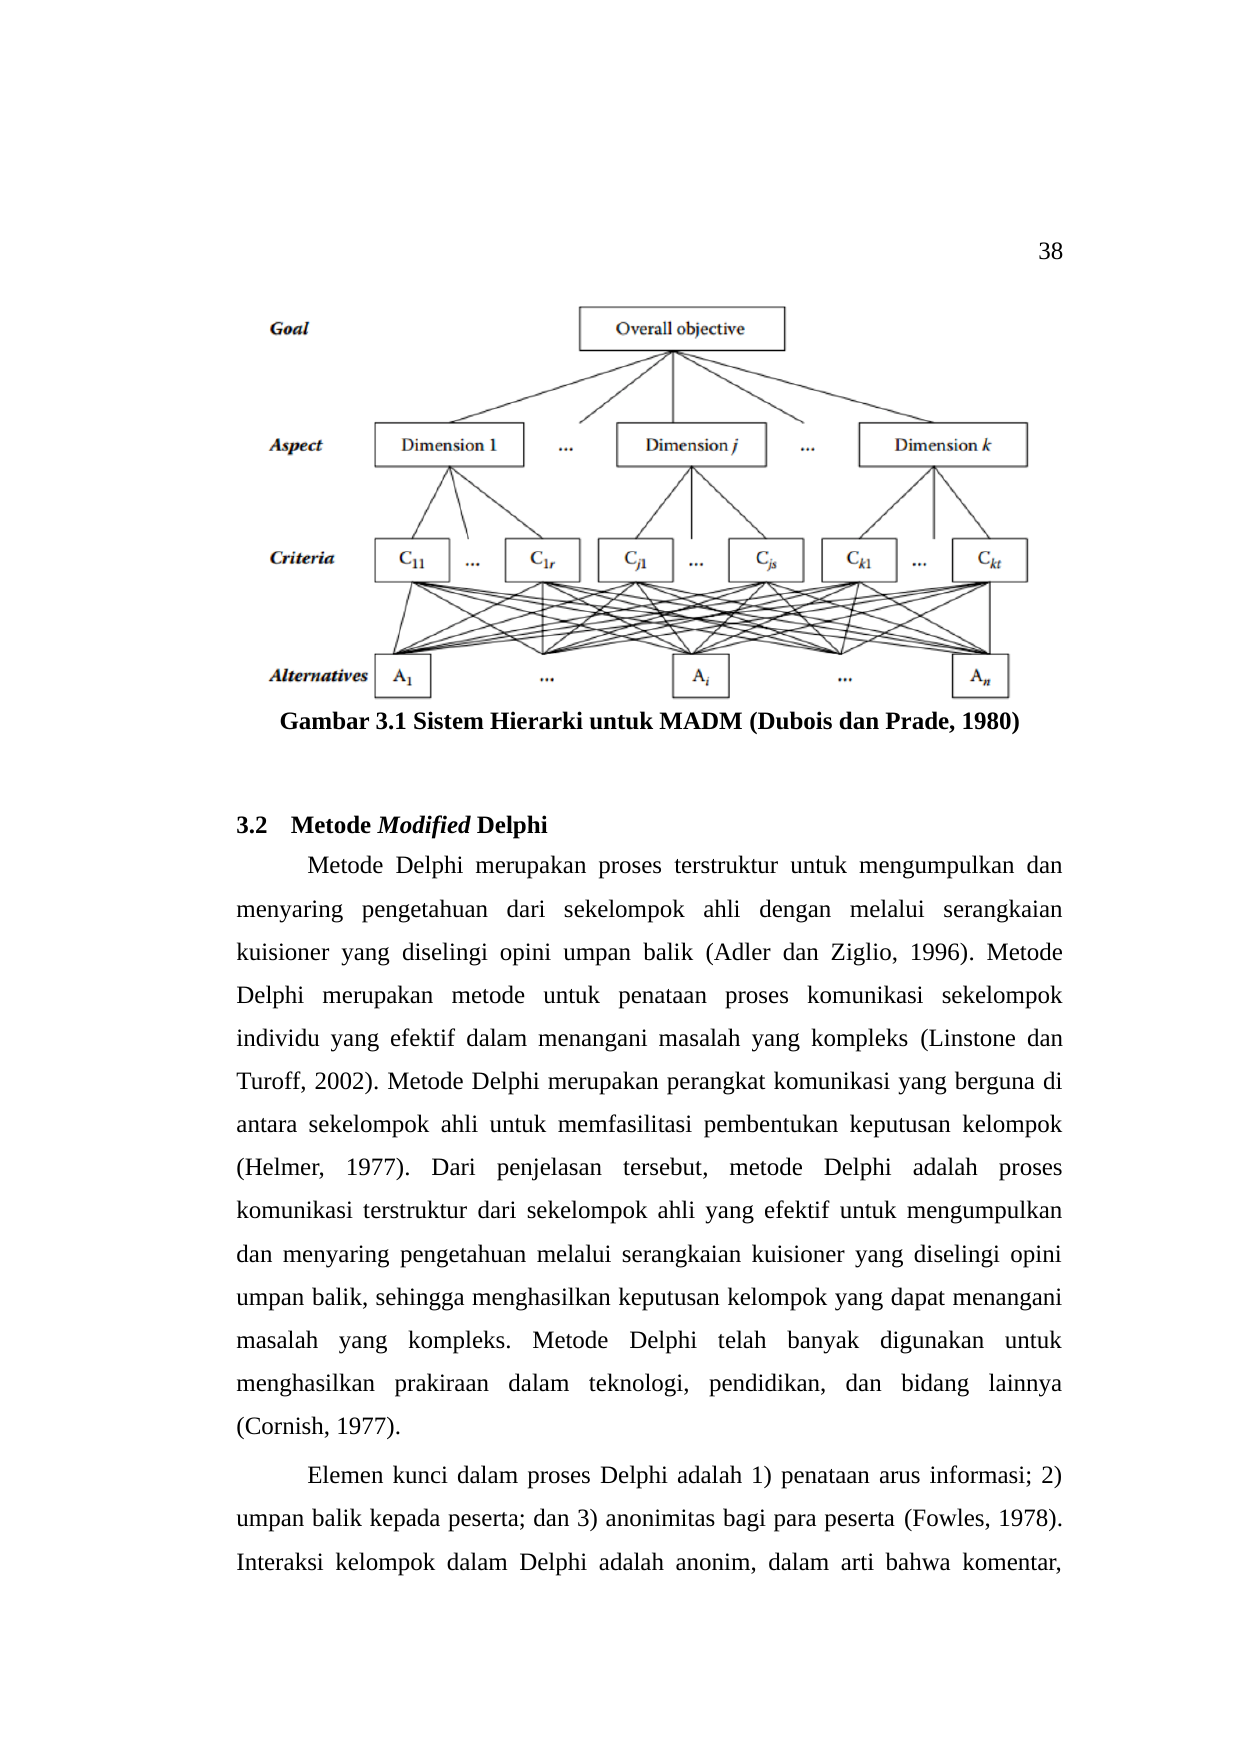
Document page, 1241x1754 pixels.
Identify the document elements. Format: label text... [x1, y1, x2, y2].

text Metode Delphi merupakan proses terstruktur untuk mengumpulkan dan menyaring pengetahuan dari sekelompok ahli dengan melalui serangkaian kuisioner yang diselingi opini umpan balik (Adler dan Ziglio, 1996). Metode Delphi merupakan metode untuk penataan proses komunikasi sekelompok individu yang efektif dalam menangani masalah yang kompleks (Linstone dan Turoff, 2002). Metode Delphi merupakan perangkat komunikasi yang berguna di antara sekelompok ahli untuk memfasilitasi pembentukan keputusan kelompok (Helmer, 1977). Dari penjelasan tersebut, metode Delphi adalah proses komunikasi terstruktur dari sekelompok ahli yang efektif untuk mengumpulkan dan menyaring pengetahuan melalui serangkaian kuisioner yang diselingi opini umpan balik, sehingga menghasilkan keputusan kelompok yang dapat menangani masalah yang kompleks. Metode Delphi telah banyak digunakan untuk menghasilkan prakiraan dalam teknologi, pendidikan, dan bidang lainnya (Cornish, 1977). [236, 851, 1063, 1440]
text Gambar 3.1 Sistem Hierarki untuk MADM (Dubois dan Prade, 1980) [243, 707, 1056, 735]
subtitle Metode Modified Delphi [236, 810, 1063, 839]
picture [263, 295, 1036, 707]
text Elemen kunci dalam proses Delphi adalah 1) penataan arus informasi; 2) umpan balik kepada peserta; dan 3) anonimitas bagi para peserta (Fowles, 1978). Interaksi kelompok dalam Delphi adalah anonim, dalam arti bahwa komentar, [236, 1460, 1063, 1575]
